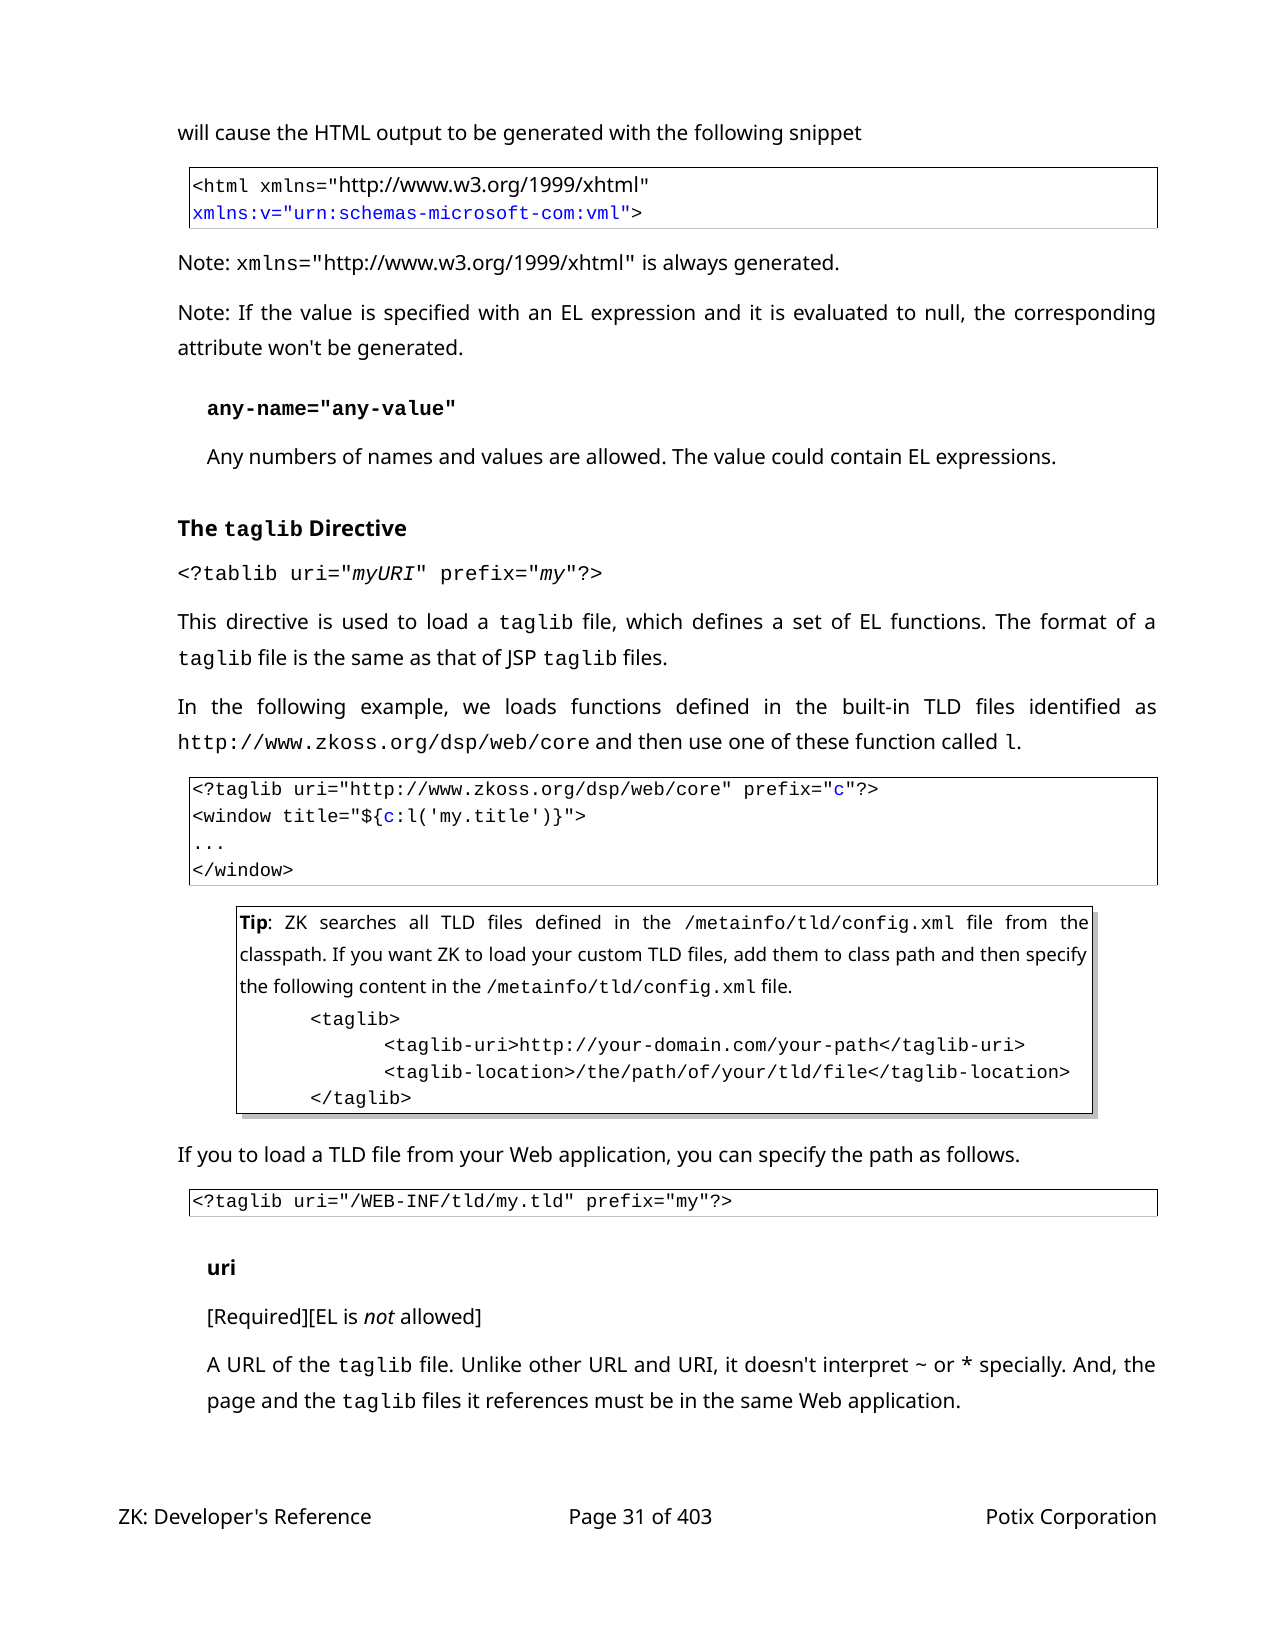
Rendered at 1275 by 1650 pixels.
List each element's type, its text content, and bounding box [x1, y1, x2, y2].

text Tip: ZK searches all TLD files defined in the /metainfo/tld/config.xml file from the classpath. If you want ZK to load your custom TLD files, add them to class path and then specify the following content in the /metainfo/tld/config.xml file. <taglib> <taglib-uri>http://your-domain.com/your-path</taglib-uri> <taglib-location>/the/path/of/your/tld/file</taglib-location> </taglib> [237, 907, 1092, 1113]
text Note: xmlns="http://www.w3.org/1999/xhtml" is always generated. [177, 248, 1157, 277]
text <?tablib uri="myURI" prefix="my"?> [177, 563, 1157, 587]
text This directive is used to load a taglib file, which defines a set of EL functions. The format of a taglib file is the same as that of JSP taglib files. [177, 607, 1157, 672]
subtitle uri [207, 1253, 1157, 1281]
text Note: If the value is specified with an EL expression and it is evaluated to null, the corresponding attribute won't be generated. [177, 298, 1157, 361]
text In the following example, we loads functions defined in the built-in TLD files identified as http://www.zkoss.org/dsp/web/core and then use one of these function called l. [177, 692, 1157, 756]
text </window> [190, 858, 1157, 885]
text Any numbers of names and values are allowed. The value could contain EL expressions. [207, 442, 1157, 470]
text <?taglib uri="http://www.zkoss.org/dsp/web/core" prefix="c"?> [190, 778, 1157, 801]
subtitle The taglib Directive [177, 513, 1157, 543]
text [Required][EL is not allowed] [207, 1302, 1157, 1330]
subtitle any-name="any-value" [207, 398, 1157, 421]
text <window title="${c:l('my.title')}"> [190, 804, 1157, 828]
text If you to load a TLD file from your Web application, you can specify the path as follows. [177, 1140, 1157, 1168]
text A URL of the taglib file. Unlike other URL and URI, it doesn't interpret ~ or * specially. And, the page and the taglib files it references must be in the same Web application. [207, 1351, 1157, 1415]
text ... [190, 831, 1157, 855]
text will cause the HTML output to be generated with the following snippet [177, 118, 1157, 146]
text <?taglib uri="/WEB-INF/tld/my.tld" prefix="my"?> [190, 1190, 1157, 1216]
text <html xmlns="http://www.w3.org/1999/xhtml" xmlns:v="urn:schemas-microsoft-com:vml"> [190, 168, 1157, 228]
